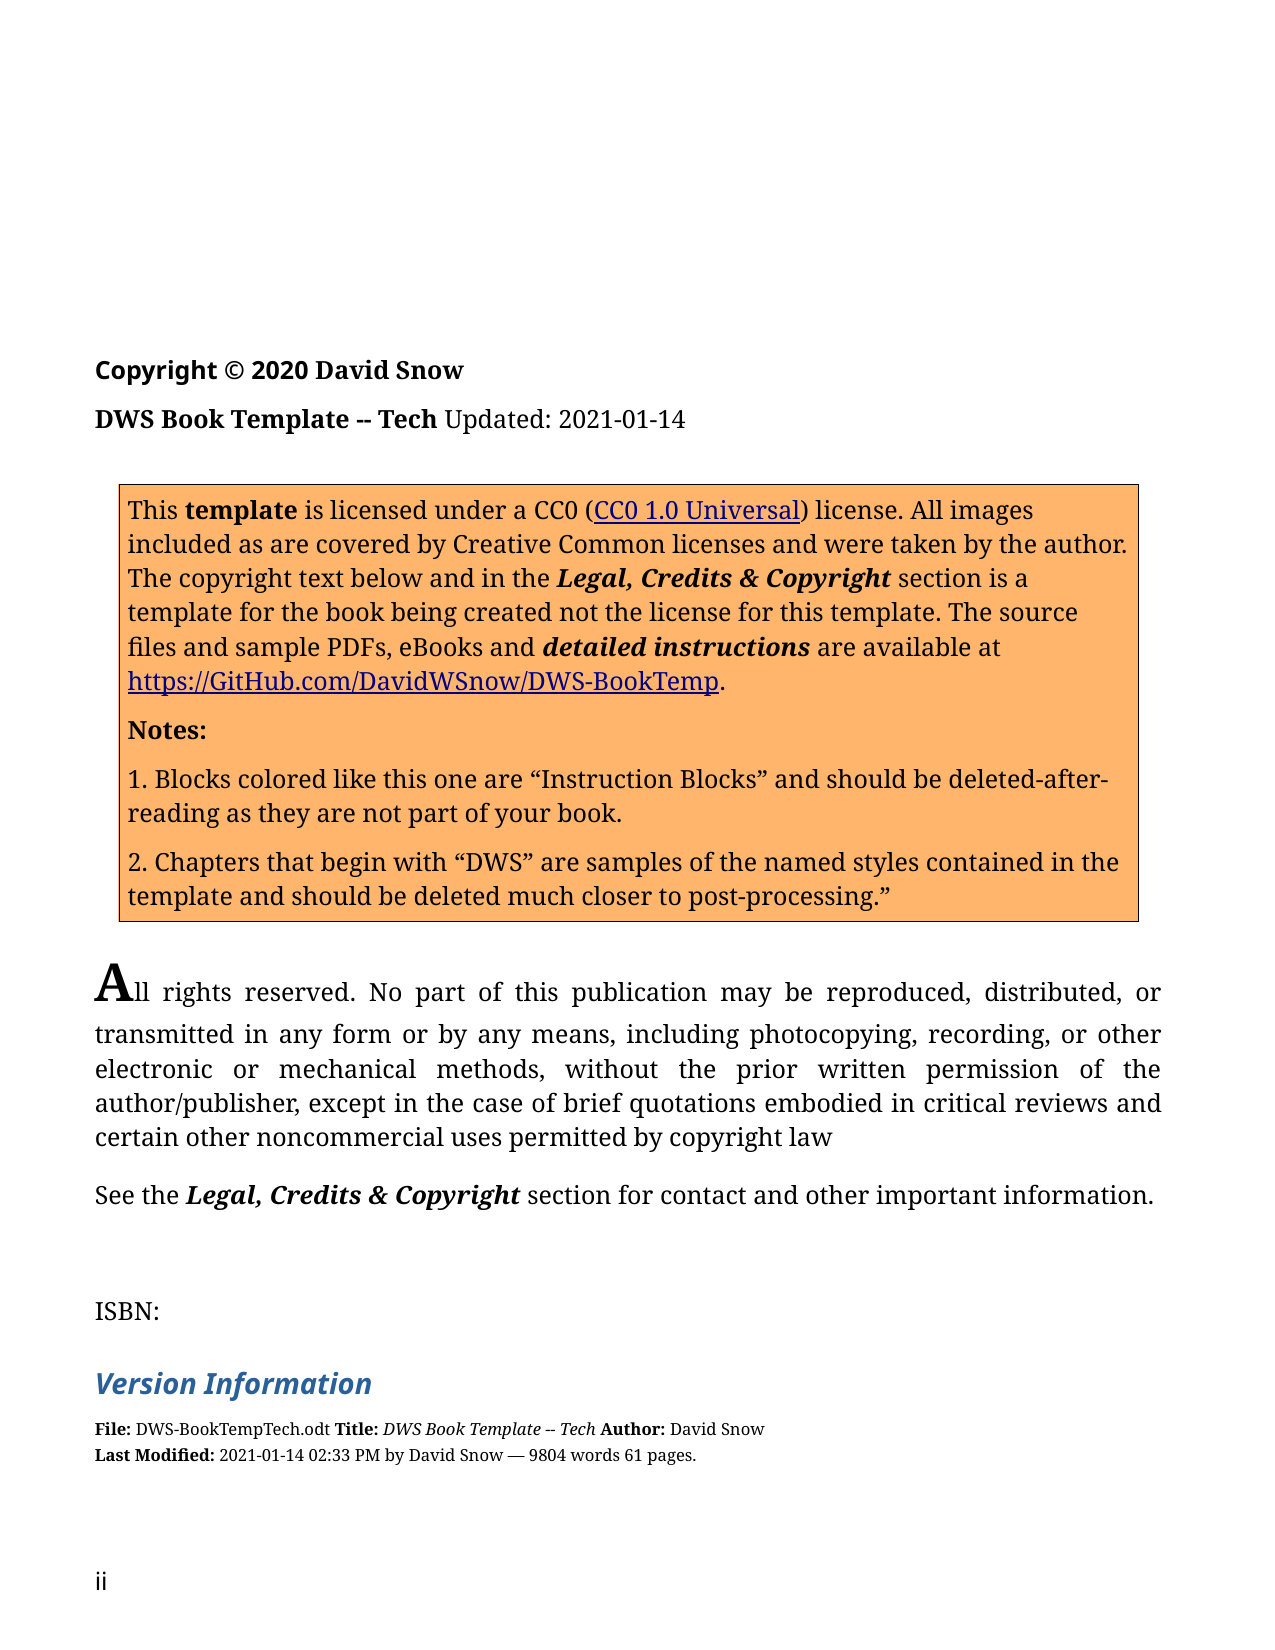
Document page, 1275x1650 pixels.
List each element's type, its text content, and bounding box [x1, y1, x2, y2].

text 1. Blocks colored like this one are “Instruction Blocks” and should be deleted-after-reading as they are not part of your book. [120, 752, 1138, 829]
text Copyright © 2020 David Snow [94, 352, 1162, 387]
text ISBN: [94, 1293, 1162, 1327]
subtitle Version Information [94, 1363, 1162, 1403]
text This template is licensed under a CC0 (CC0 1.0 Universal) license. All images included as are covered by Creative Common licenses and were taken by the author. The copyright text below and in the Legal, Credits & Copyright section is a template for the book being created not the license for this template. The source files and sample PDFs, eBooks and detailed instructions are available at https://GitHub.com/DavidWSnow/DWS-BookTemp. [120, 485, 1138, 697]
text Last Modified: 2021-01-14 02:33 PM by David Snow ― 9804 words 59 pages. [94, 1443, 1162, 1466]
text 2. Chapters that begin with “DWS” are samples of the named styles contained in the template and should be deleted much closer to post-processing.” [120, 835, 1138, 921]
text DWS Book Template -- Tech Updated: 2021-01-14 [94, 402, 1162, 436]
text File: DWS-BookTempTech.odt Title: DWS Book Template -- Tech Author: David Snow [94, 1418, 1162, 1440]
text Notes: [120, 703, 1138, 746]
text All rights reserved. No part of this publication may be reproduced, distributed, or transmitted in any form or by any means, including photocopying, recording, or other electronic or mechanical methods, without the prior written permission of the author/publisher, except in the case of brief quotations embodied in critical reviews and certain other noncommercial uses permitted by copyright law [94, 946, 1162, 1153]
text See the Legal, Credits & Copyright section for contact and other important information. [94, 1177, 1162, 1211]
